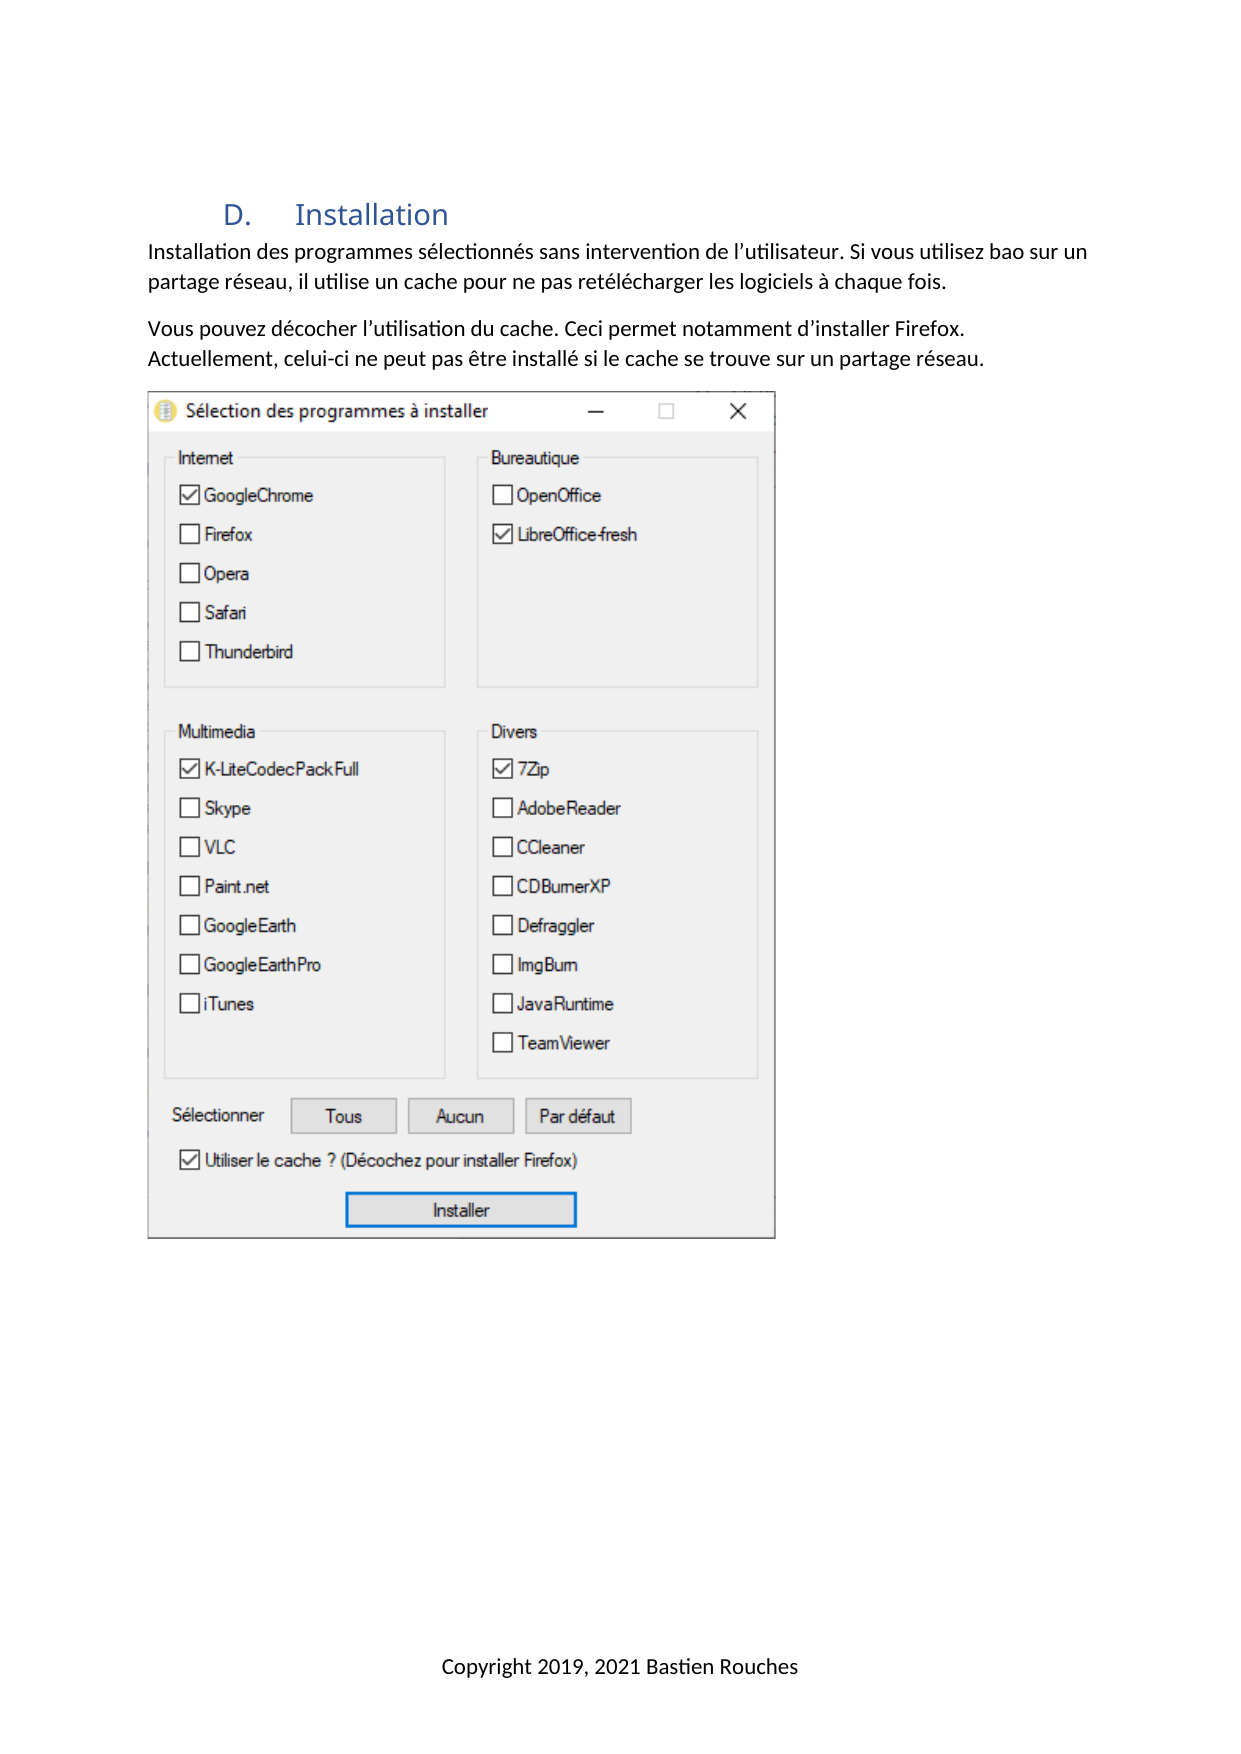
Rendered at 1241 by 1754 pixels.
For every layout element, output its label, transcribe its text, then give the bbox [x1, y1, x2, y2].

text Installation des programmes sélectionnés sans intervention de l’utilisateur. Si vous utilisez bao sur un partage réseau, il utilise un cache pour ne pas retélécharger les logiciels à chaque fois. [148, 237, 1093, 296]
text Vous pouvez décocher l’utilisation du cache. Ceci permet notamment d’installer Firefox. Actuellement, celui-ci ne peut pas être installé si le cache se trouve sur un partage réseau. [148, 314, 1093, 373]
picture [147, 391, 776, 1239]
subtitle Installation [223, 194, 1093, 234]
